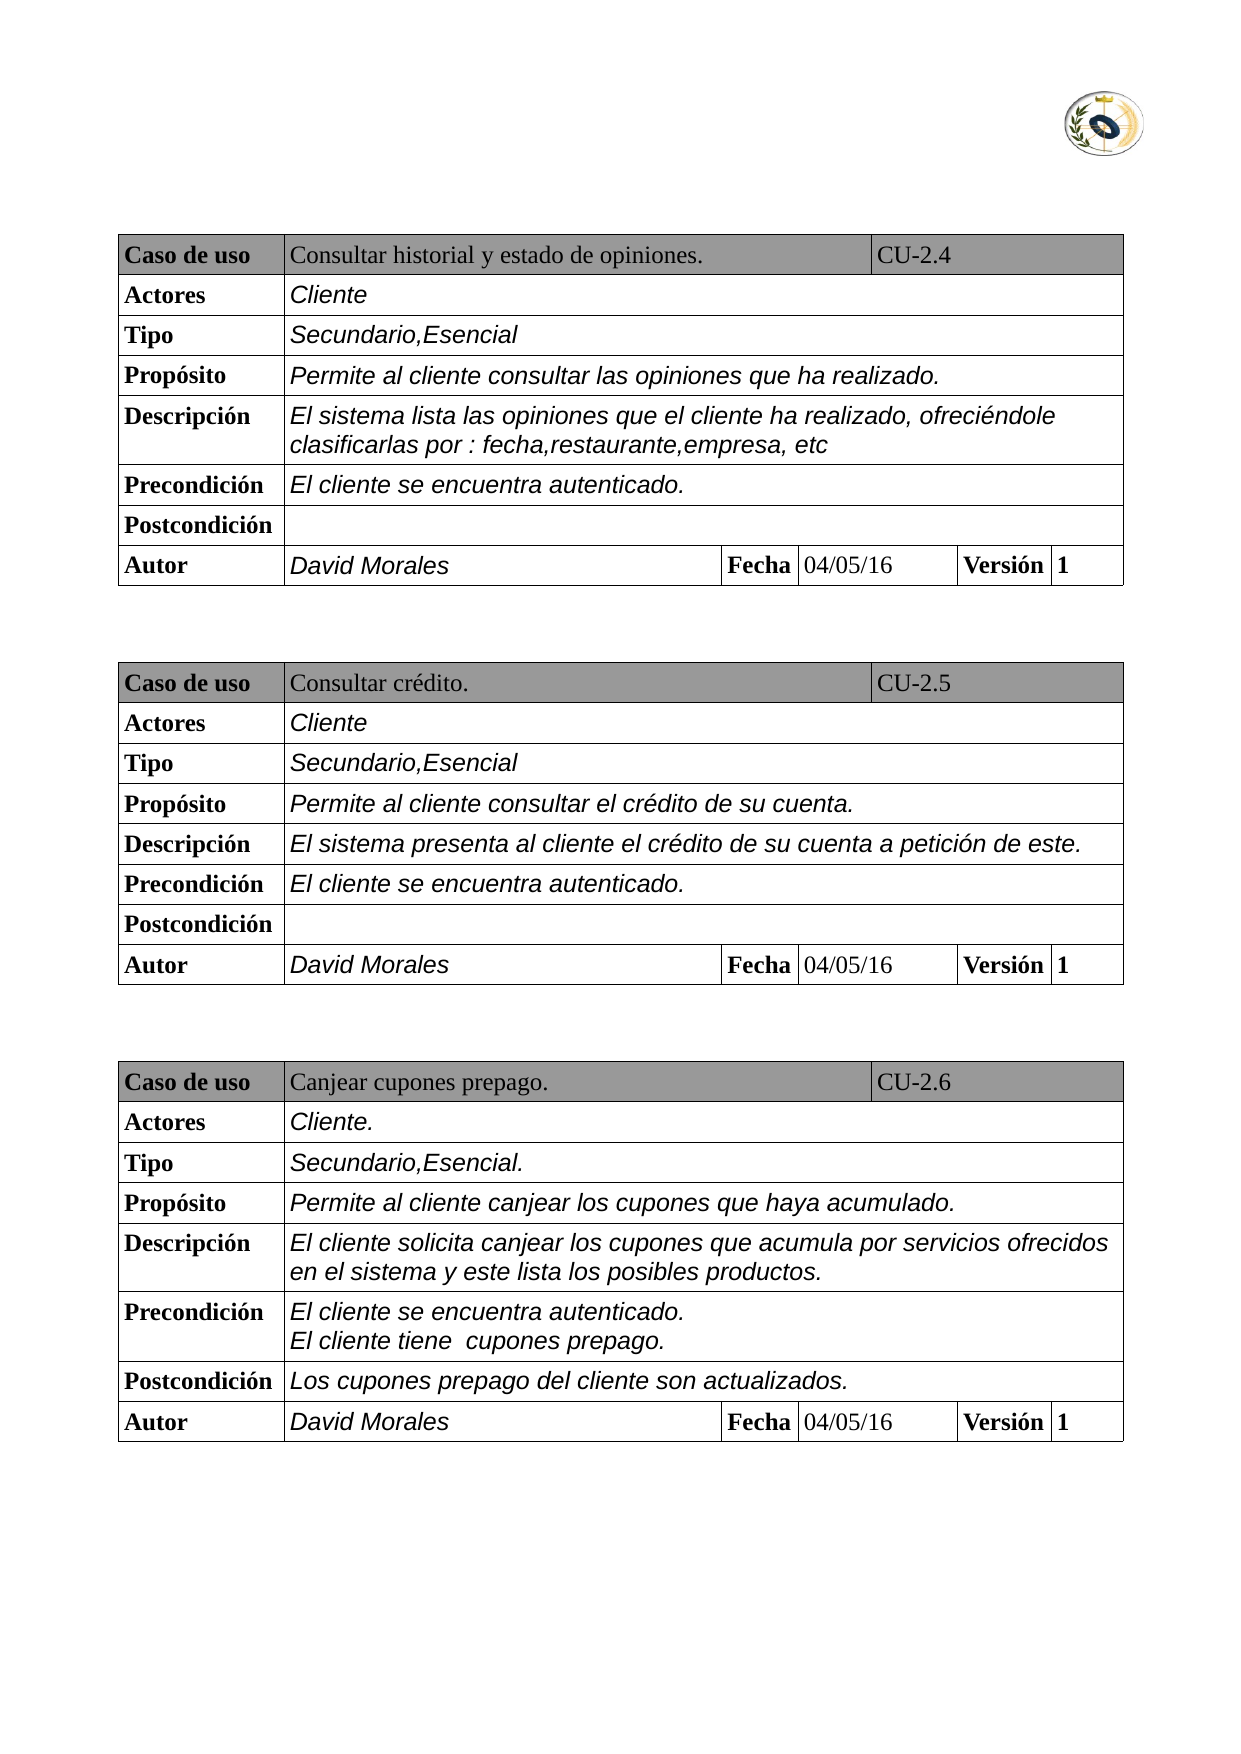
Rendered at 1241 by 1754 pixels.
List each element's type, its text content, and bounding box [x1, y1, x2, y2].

table_cell 1 [1052, 546, 1123, 585]
table_cell El cliente se encuentra autenticado. [285, 865, 1123, 904]
table_cell Secundario,Esencial [285, 744, 1123, 783]
table_cell David Morales [285, 1402, 721, 1441]
table_cell [285, 506, 1123, 545]
table_header Caso de uso [119, 235, 284, 274]
table_cell Permite al cliente canjear los cupones que haya acumulado. [285, 1183, 1123, 1222]
table_cell El cliente se encuentra autenticado. [285, 465, 1123, 504]
table_cell Propósito [119, 1183, 284, 1222]
table_cell 05/04/16 [799, 546, 957, 585]
table_cell Descripción [119, 1224, 284, 1291]
table_header CU-2.4 [872, 235, 1123, 274]
table_header Caso de uso [119, 663, 284, 702]
table_cell Cliente. [285, 1102, 1123, 1142]
table_cell Permite al cliente consultar las opiniones que ha realizado. [285, 356, 1123, 395]
table_cell 1 [1052, 1402, 1123, 1441]
table_cell Descripción [119, 824, 284, 863]
table_cell Autor [119, 1402, 284, 1441]
table_cell Los cupones prepago del cliente son actualizados. [285, 1362, 1123, 1401]
table_cell El cliente solicita canjear los cupones que acumula por servicios ofrecidos en el sistema y este lista los posibles productos. [285, 1224, 1123, 1291]
table_cell Fecha [722, 546, 798, 585]
table_cell Permite al cliente consultar el crédito de su cuenta. [285, 784, 1123, 823]
table_cell Cliente [285, 703, 1123, 742]
table_header CU-2.6 [872, 1062, 1123, 1101]
table_cell El sistema lista las opiniones que el cliente ha realizado, ofreciéndole clasificarlas por : fecha,restaurante,empresa, etc [285, 396, 1123, 464]
table_cell Autor [119, 546, 284, 585]
table_cell Descripción [119, 396, 284, 464]
table_cell Propósito [119, 356, 284, 395]
table_cell Postcondición [119, 506, 284, 545]
table_cell David Morales [285, 546, 721, 585]
table_cell Actores [119, 703, 284, 742]
picture [1064, 91, 1144, 156]
table_cell Secundario,Esencial. [285, 1143, 1123, 1182]
table_cell Precondición [119, 465, 284, 504]
table_header Canjear cupones prepago. [285, 1062, 871, 1101]
table_cell Versión [958, 1402, 1051, 1441]
table_cell [285, 905, 1123, 944]
table_cell 1 [1052, 945, 1123, 984]
table_cell Precondición [119, 865, 284, 904]
table_cell Versión [958, 945, 1051, 984]
table_cell Versión [958, 546, 1051, 585]
table_cell Fecha [722, 945, 798, 984]
table_cell El sistema presenta al cliente el crédito de su cuenta a petición de este. [285, 824, 1123, 863]
table_cell Tipo [119, 1143, 284, 1182]
table_cell Secundario,Esencial [285, 316, 1123, 355]
table_cell Tipo [119, 316, 284, 355]
table_cell 05/04/16 [799, 945, 957, 984]
table_header Caso de uso [119, 1062, 284, 1101]
table_cell 05/04/16 [799, 1402, 957, 1441]
table_header CU-2.5 [872, 663, 1123, 702]
table_cell El cliente se encuentra autenticado. El cliente tiene cupones prepago. [285, 1292, 1123, 1361]
table_cell Postcondición [119, 1362, 284, 1401]
table_cell David Morales [285, 945, 721, 984]
table_cell Autor [119, 945, 284, 984]
table_header Consultar historial y estado de opiniones. [285, 235, 871, 274]
table_cell Fecha [722, 1402, 798, 1441]
table_cell Propósito [119, 784, 284, 823]
table_cell Actores [119, 1102, 284, 1142]
table_cell Postcondición [119, 905, 284, 944]
table_cell Cliente [285, 275, 1123, 314]
table_cell Precondición [119, 1292, 284, 1361]
table_cell Tipo [119, 744, 284, 783]
table_cell Actores [119, 275, 284, 314]
table_header Consultar crédito. [285, 663, 871, 702]
